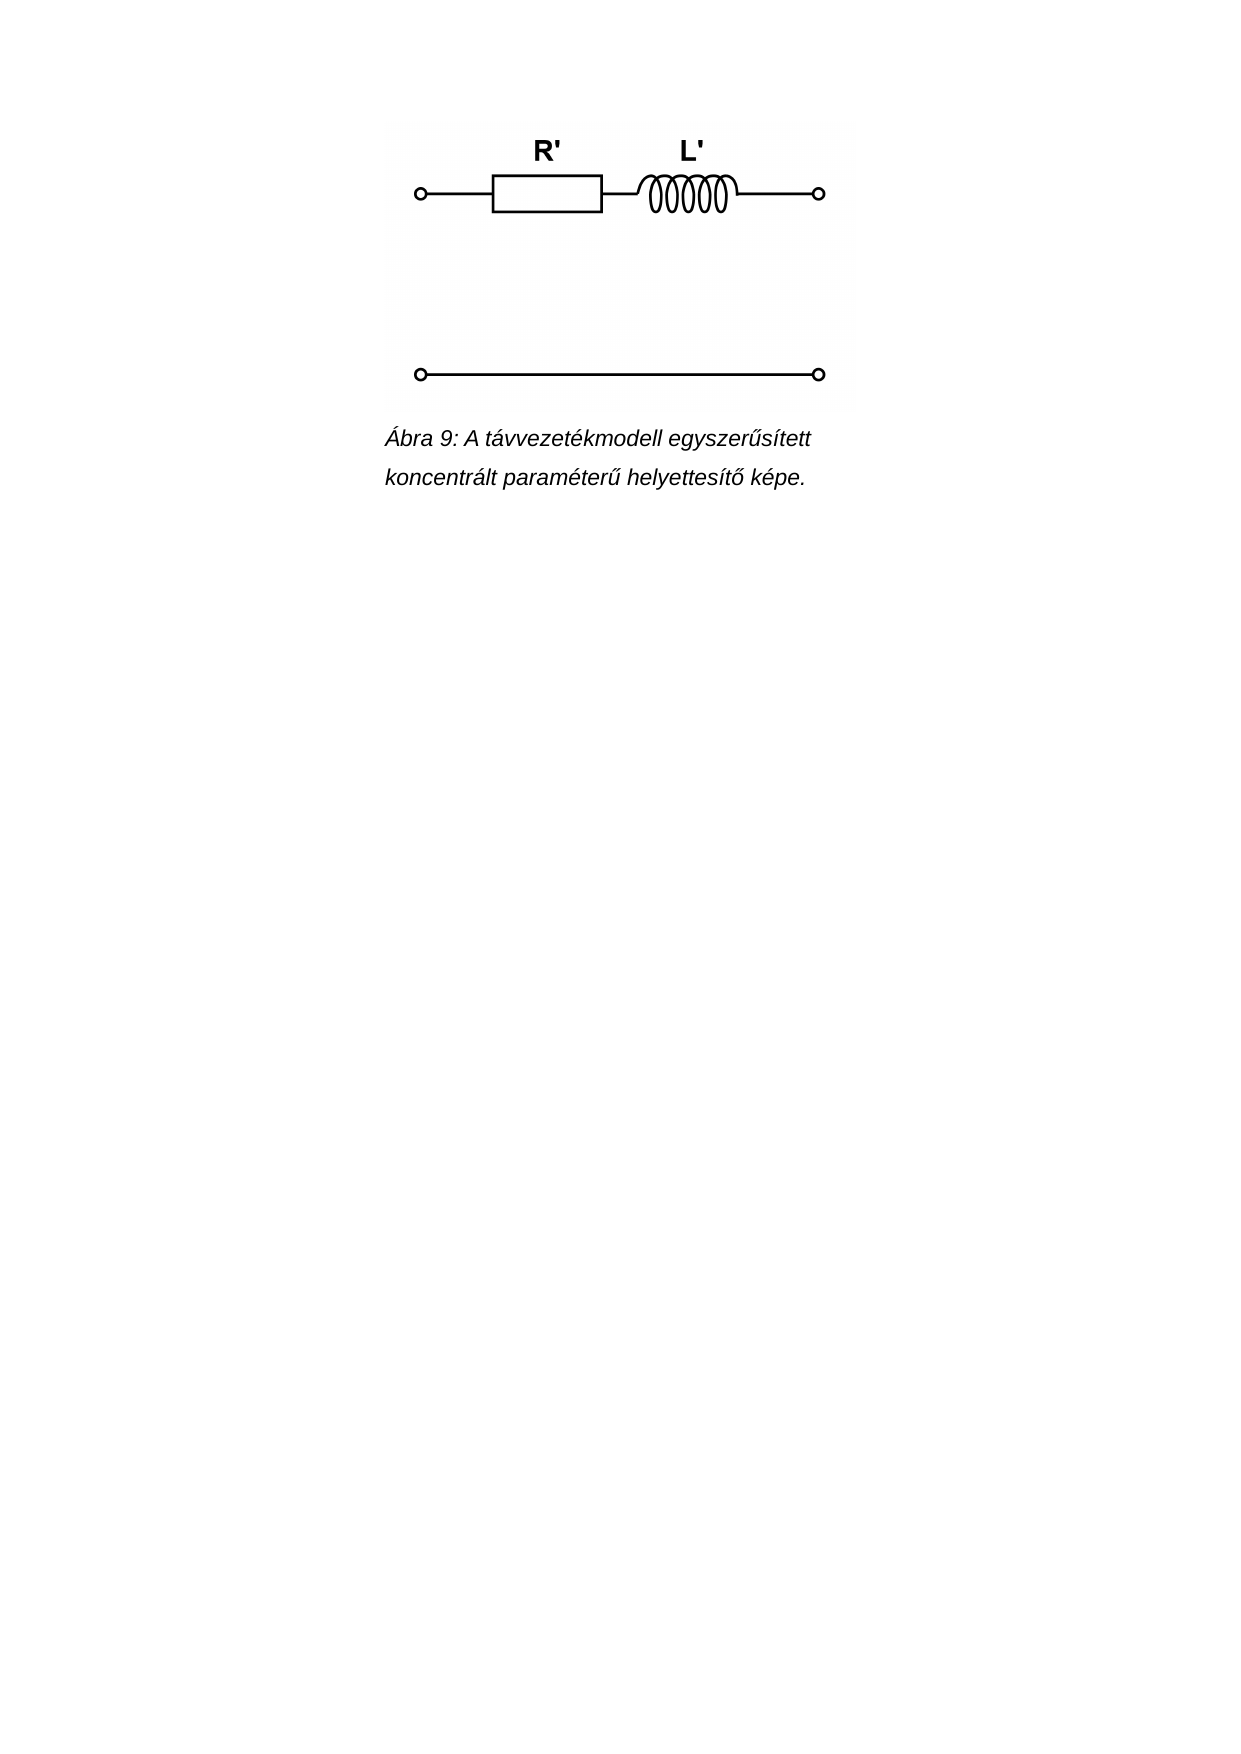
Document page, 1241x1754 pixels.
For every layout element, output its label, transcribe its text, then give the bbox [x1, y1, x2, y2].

text Ábra 9: A távvezetékmodell egyszerűsített koncentrált paraméterű helyettesítő képe. [385, 412, 856, 491]
picture [384, 121, 856, 412]
